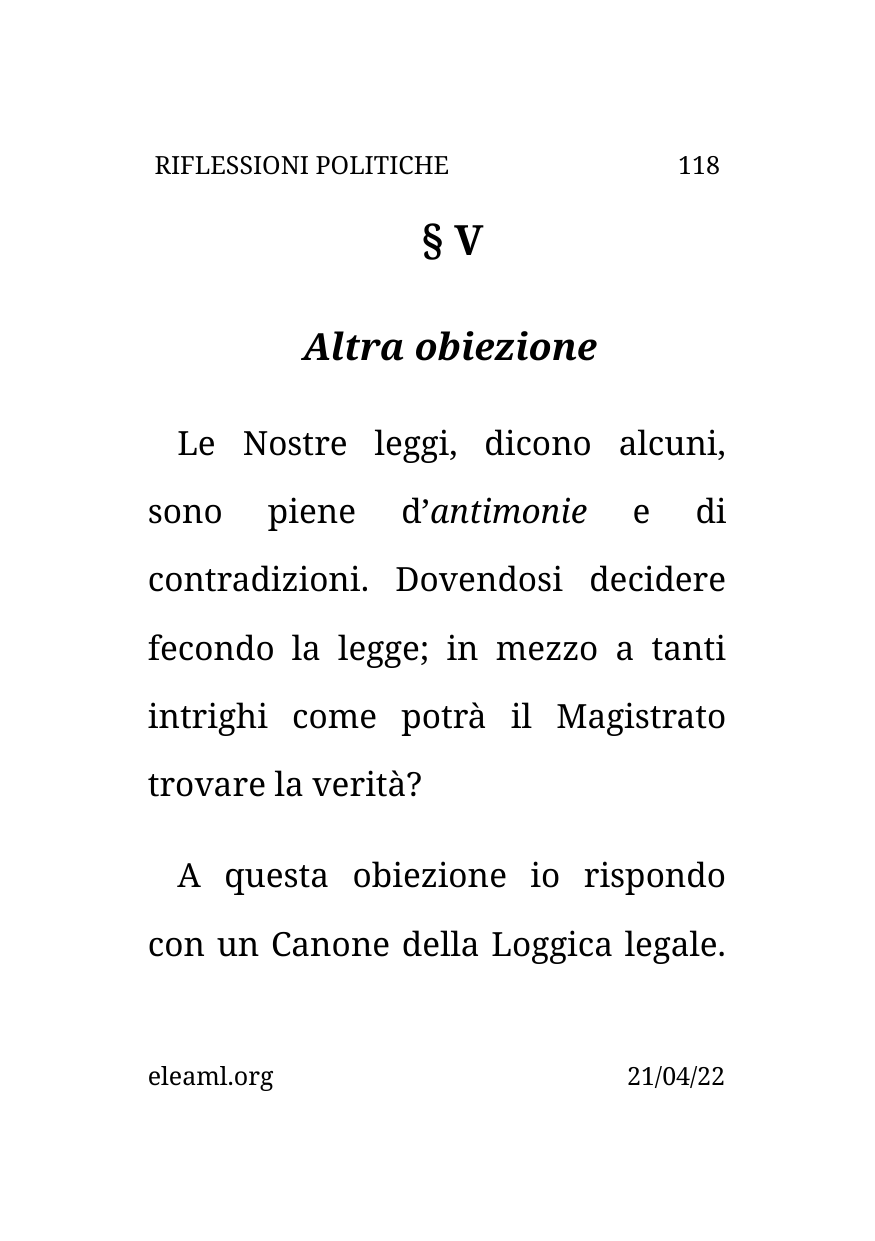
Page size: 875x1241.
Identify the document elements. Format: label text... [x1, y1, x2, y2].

text Le Nostre leggi, dicono alcuni, sono piene d’antimonie e di contradizioni. Dovendosi decidere fecondo la legge; in mezzo a tanti intrighi come potrà il Magistrato trovare la verità? [148, 420, 726, 806]
text A questa obiezione io rispondo con un Canone della Loggica legale. [148, 852, 726, 966]
text § V [148, 211, 726, 268]
text Altra obiezione [148, 320, 726, 371]
